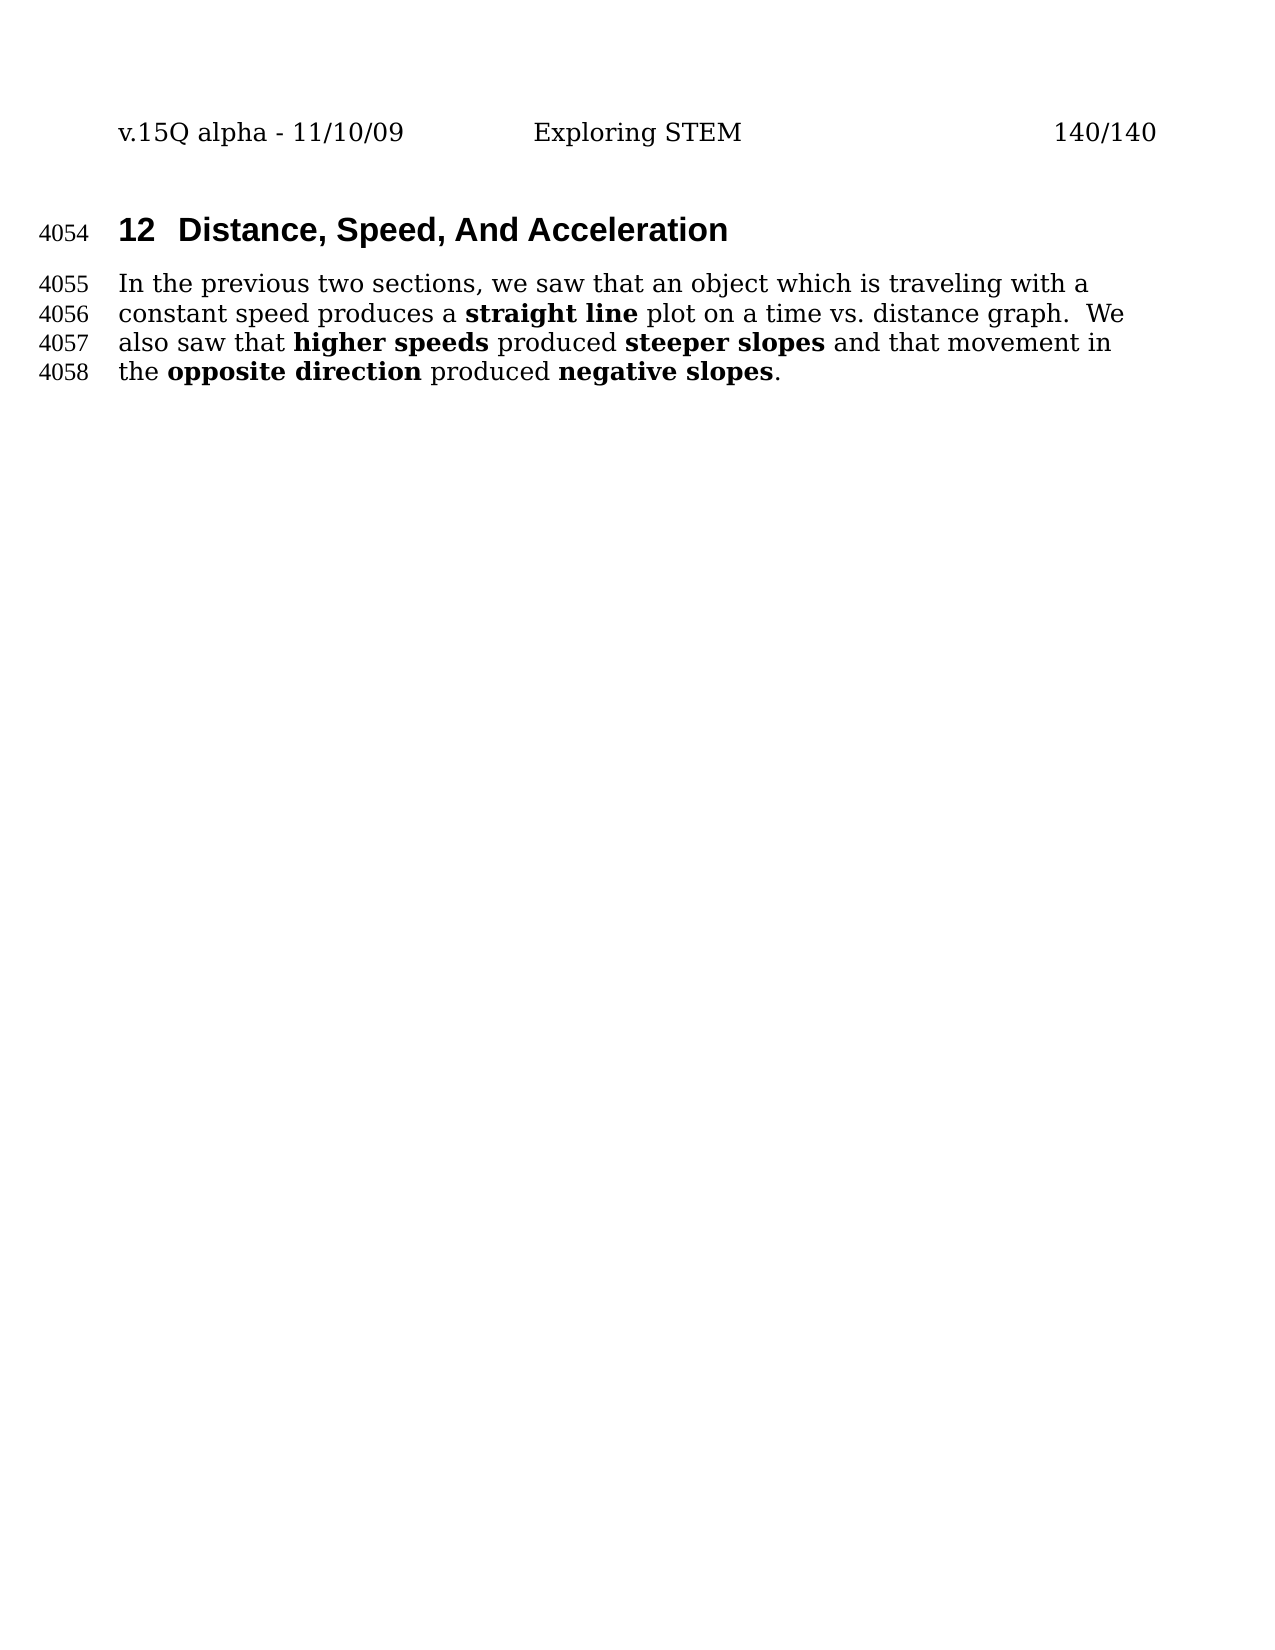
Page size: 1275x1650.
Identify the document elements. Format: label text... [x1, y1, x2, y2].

text In the previous two sections, we saw that an object which is traveling with a constant speed produces a straight line plot on a time vs. distance graph. We also saw that higher speeds produced steeper slopes and that movement in the opposite direction produced negative slopes. [118, 269, 1157, 387]
subtitle Distance, Speed, And Acceleration [118, 210, 1157, 248]
